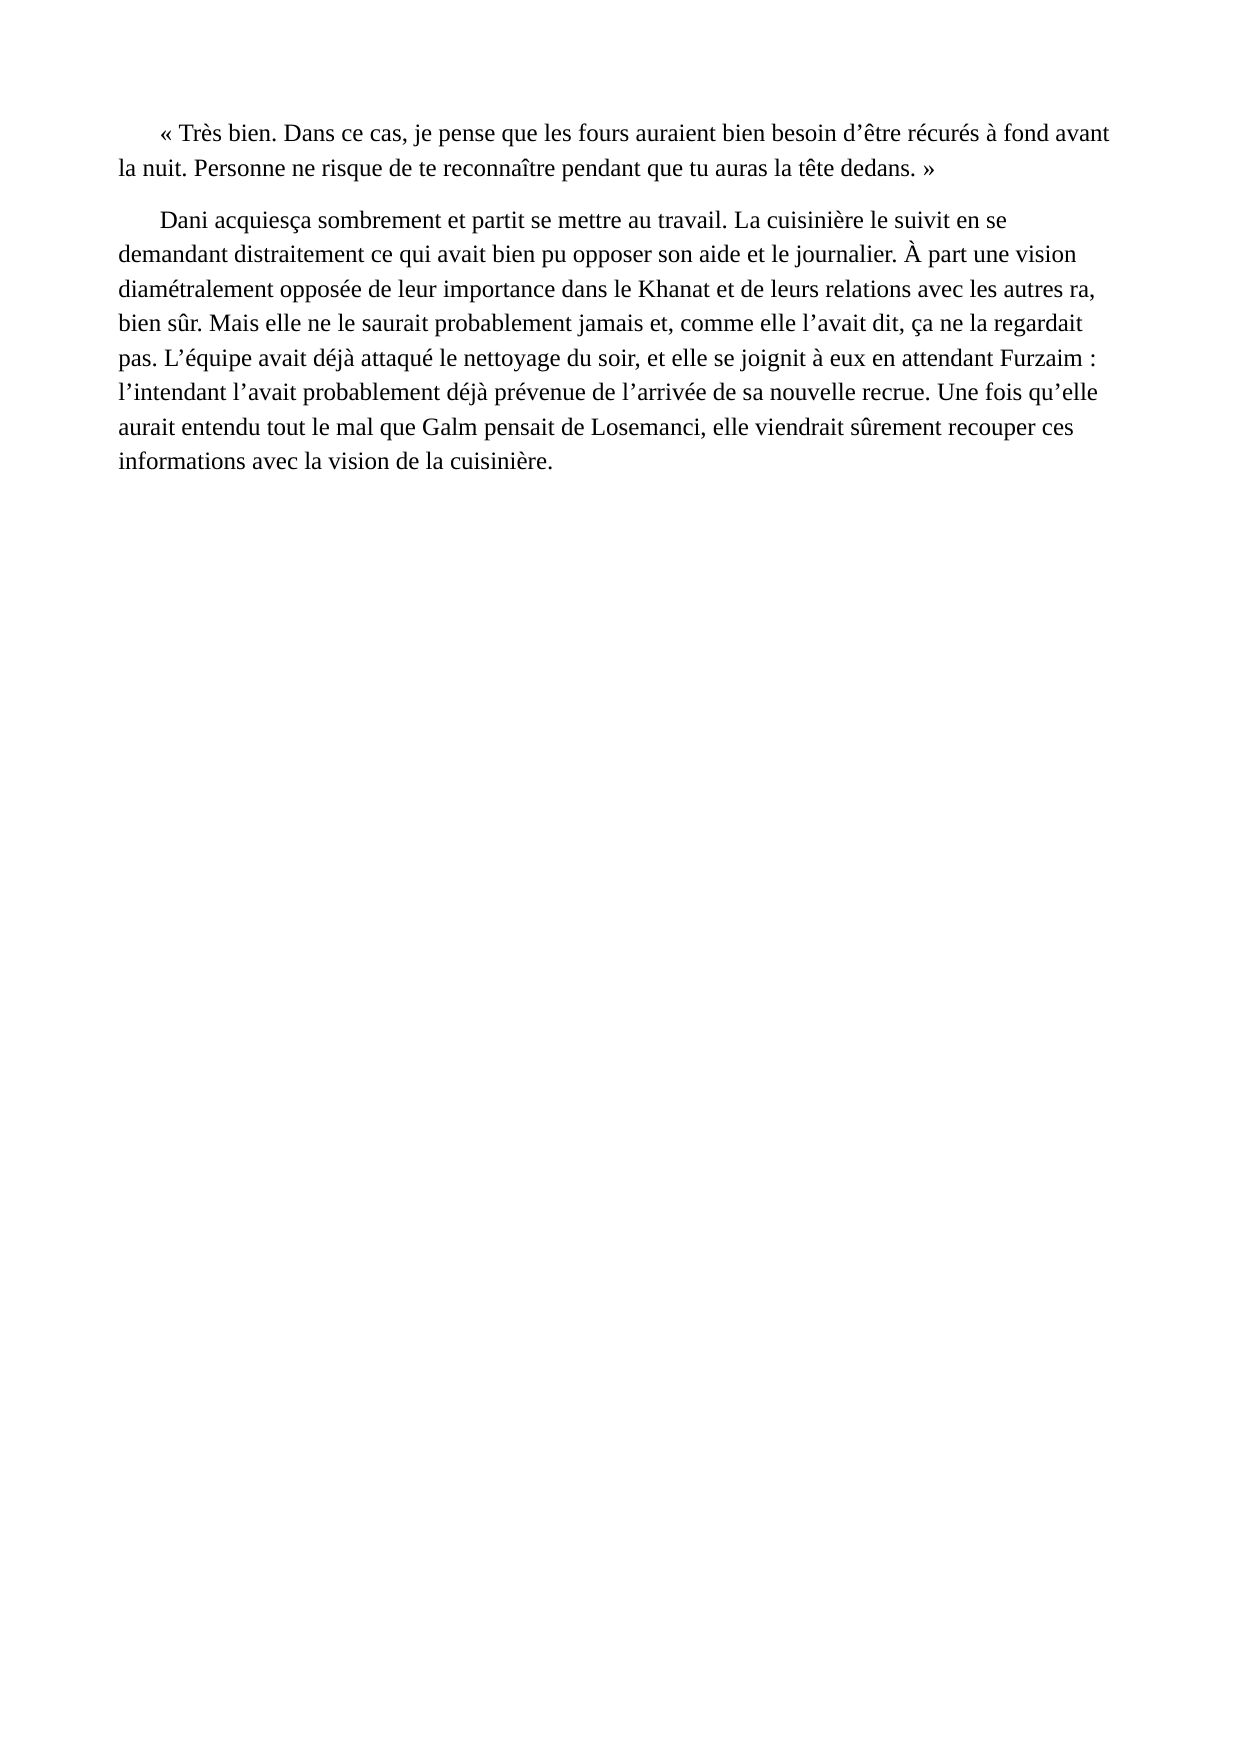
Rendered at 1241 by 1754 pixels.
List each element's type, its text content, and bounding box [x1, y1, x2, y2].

text « Très bien. Dans ce cas, je pense que les fours auraient bien besoin d’être récurés à fond avant la nuit. Personne ne risque de te reconnaître pendant que tu auras la tête dedans. » [118, 118, 1122, 181]
text Dani acquiesça sombrement et partit se mettre au travail. La cuisinière le suivit en se demandant distraitement ce qui avait bien pu opposer son aide et le journalier. À part une vision diamétralement opposée de leur importance dans le Khanat et de leurs relations avec les autres ra, bien sûr. Mais elle ne le saurait probablement jamais et, comme elle l’avait dit, ça ne la regardait pas. L’équipe avait déjà attaqué le nettoyage du soir, et elle se joignit à eux en attendant Furzaim : l’intendant l’avait probablement déjà prévenue de l’arrivée de sa nouvelle recrue. Une fois qu’elle aurait entendu tout le mal que Galm pensait de Losemanci, elle viendrait sûrement recouper ces informations avec la vision de la cuisinière. [118, 205, 1122, 475]
